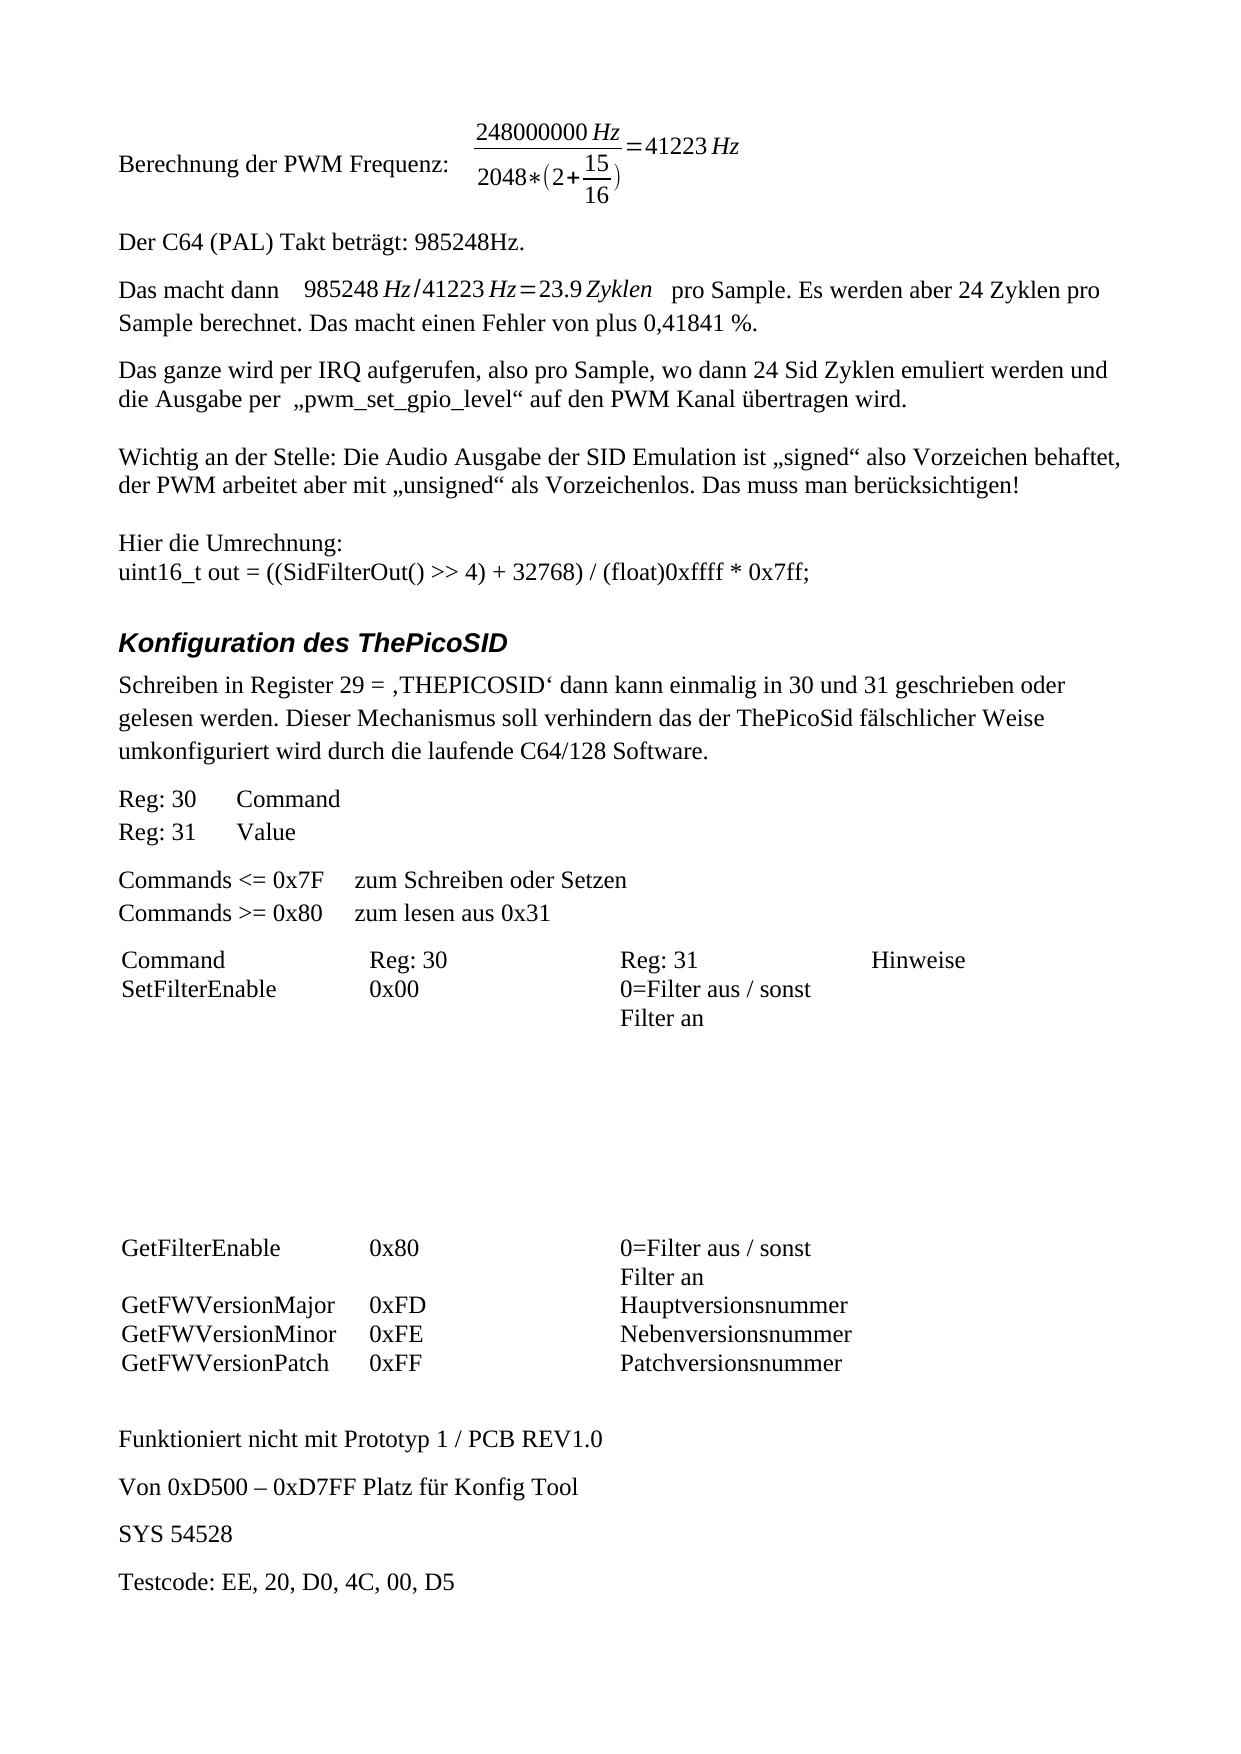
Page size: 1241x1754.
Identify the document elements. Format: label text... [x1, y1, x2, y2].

table_cell [121, 1089, 369, 1118]
text Das ganze wird per IRQ aufgerufen, also pro Sample, wo dann 24 Sid Zyklen emuliert werden und die Ausgabe per „pwm_set_gpio_level“ auf den PWM Kanal übertragen wird. [118, 355, 1122, 413]
table_cell [121, 1118, 369, 1147]
table_cell [121, 1147, 369, 1175]
table_cell [871, 1290, 1122, 1319]
table_cell [620, 1089, 871, 1118]
table_cell Patchversionsnummer [620, 1348, 871, 1377]
text Commands <= 0x7F zum Schreiben oder Setzen Commands >= 0x80 zum lesen aus 0x31 [118, 865, 1122, 926]
table_cell [121, 1175, 369, 1204]
table_cell 0x80 [369, 1233, 620, 1290]
table_cell [369, 1032, 620, 1060]
table_cell [871, 1032, 1122, 1060]
table_header Hinweise [871, 945, 1122, 974]
table_cell [620, 1175, 871, 1204]
table_cell 0=Filter aus / sonst Filter an [620, 974, 871, 1032]
table_cell [121, 1060, 369, 1089]
table_cell 0x00 [369, 974, 620, 1032]
text Hier die Umrechnung: [118, 528, 1122, 557]
table_cell [620, 1060, 871, 1089]
table_cell [871, 974, 1122, 1032]
table_cell [871, 1348, 1122, 1377]
table_cell [121, 1204, 369, 1233]
table_cell [620, 1147, 871, 1175]
table_cell GetFWVersionMinor [121, 1319, 369, 1348]
table_cell 0xFE [369, 1319, 620, 1348]
table_cell GetFWVersionPatch [121, 1348, 369, 1377]
table_cell [871, 1089, 1122, 1118]
text Testcode: EE, 20, D0, 4C, 00, D5 [118, 1567, 1122, 1596]
table_cell SetFilterEnable [121, 974, 369, 1032]
table_cell [871, 1175, 1122, 1204]
table_cell [620, 1032, 871, 1060]
table_cell Hauptversionsnummer [620, 1290, 871, 1319]
table_cell 0xFF [369, 1348, 620, 1377]
table_cell 0=Filter aus / sonst Filter an [620, 1233, 871, 1290]
table_cell [620, 1204, 871, 1233]
text Von 0xD500 – 0xD7FF Platz für Konfig Tool [118, 1472, 1122, 1501]
table_header Command [121, 945, 369, 974]
table_cell 0xFD [369, 1290, 620, 1319]
table_cell GetFWVersionMajor [121, 1290, 369, 1319]
table_cell [369, 1147, 620, 1175]
table_header Reg: 30 [369, 945, 620, 974]
text Schreiben in Register 29 = ‚THEPICOSID‘ dann kann einmalig in 30 und 31 geschrieben oder gelesen werden. Dieser Mechanismus soll verhindern das der ThePicoSid fälschlicher Weise umkonfiguriert wird durch die laufende C64/128 Software. [118, 670, 1122, 765]
table_cell [620, 1118, 871, 1147]
table_cell GetFilterEnable [121, 1233, 369, 1290]
text SYS 54528 [118, 1519, 1122, 1548]
table_cell [871, 1204, 1122, 1233]
text Der C64 (PAL) Takt beträgt: 985248Hz. [118, 227, 1122, 256]
table_cell [871, 1319, 1122, 1348]
text Funktioniert nicht mit Prototyp 1 / PCB REV1.0 [118, 1424, 1122, 1453]
table_cell Nebenversionsnummer [620, 1319, 871, 1348]
text Berechnung der PWM Frequenz: [118, 118, 1122, 208]
table_cell [369, 1204, 620, 1233]
text Reg: 30 Command Reg: 31 Value [118, 784, 1122, 846]
text Wichtig an der Stelle: Die Audio Ausgabe der SID Emulation ist „signed“ also Vorzeichen behaftet, der PWM arbeitet aber mit „unsigned“ als Vorzeichenlos. Das muss man berücksichtigen! [118, 442, 1122, 499]
table_header Reg: 31 [620, 945, 871, 974]
text Das macht dann pro Sample. Es werden aber 24 Zyklen pro Sample berechnet. Das macht einen Fehler von plus 0,41841 %. [118, 275, 1122, 337]
table_cell [369, 1089, 620, 1118]
text uint16_t out = ((SidFilterOut() >> 4) + 32768) / (float)0xffff * 0x7ff; [118, 557, 1122, 585]
subtitle Konfiguration des ThePicoSID [118, 627, 1122, 658]
table_cell [871, 1118, 1122, 1147]
table_cell [871, 1233, 1122, 1290]
table_cell [121, 1032, 369, 1060]
table_cell [369, 1175, 620, 1204]
table_cell [369, 1118, 620, 1147]
table_cell [871, 1060, 1122, 1089]
table_cell [871, 1147, 1122, 1175]
table_cell [369, 1060, 620, 1089]
